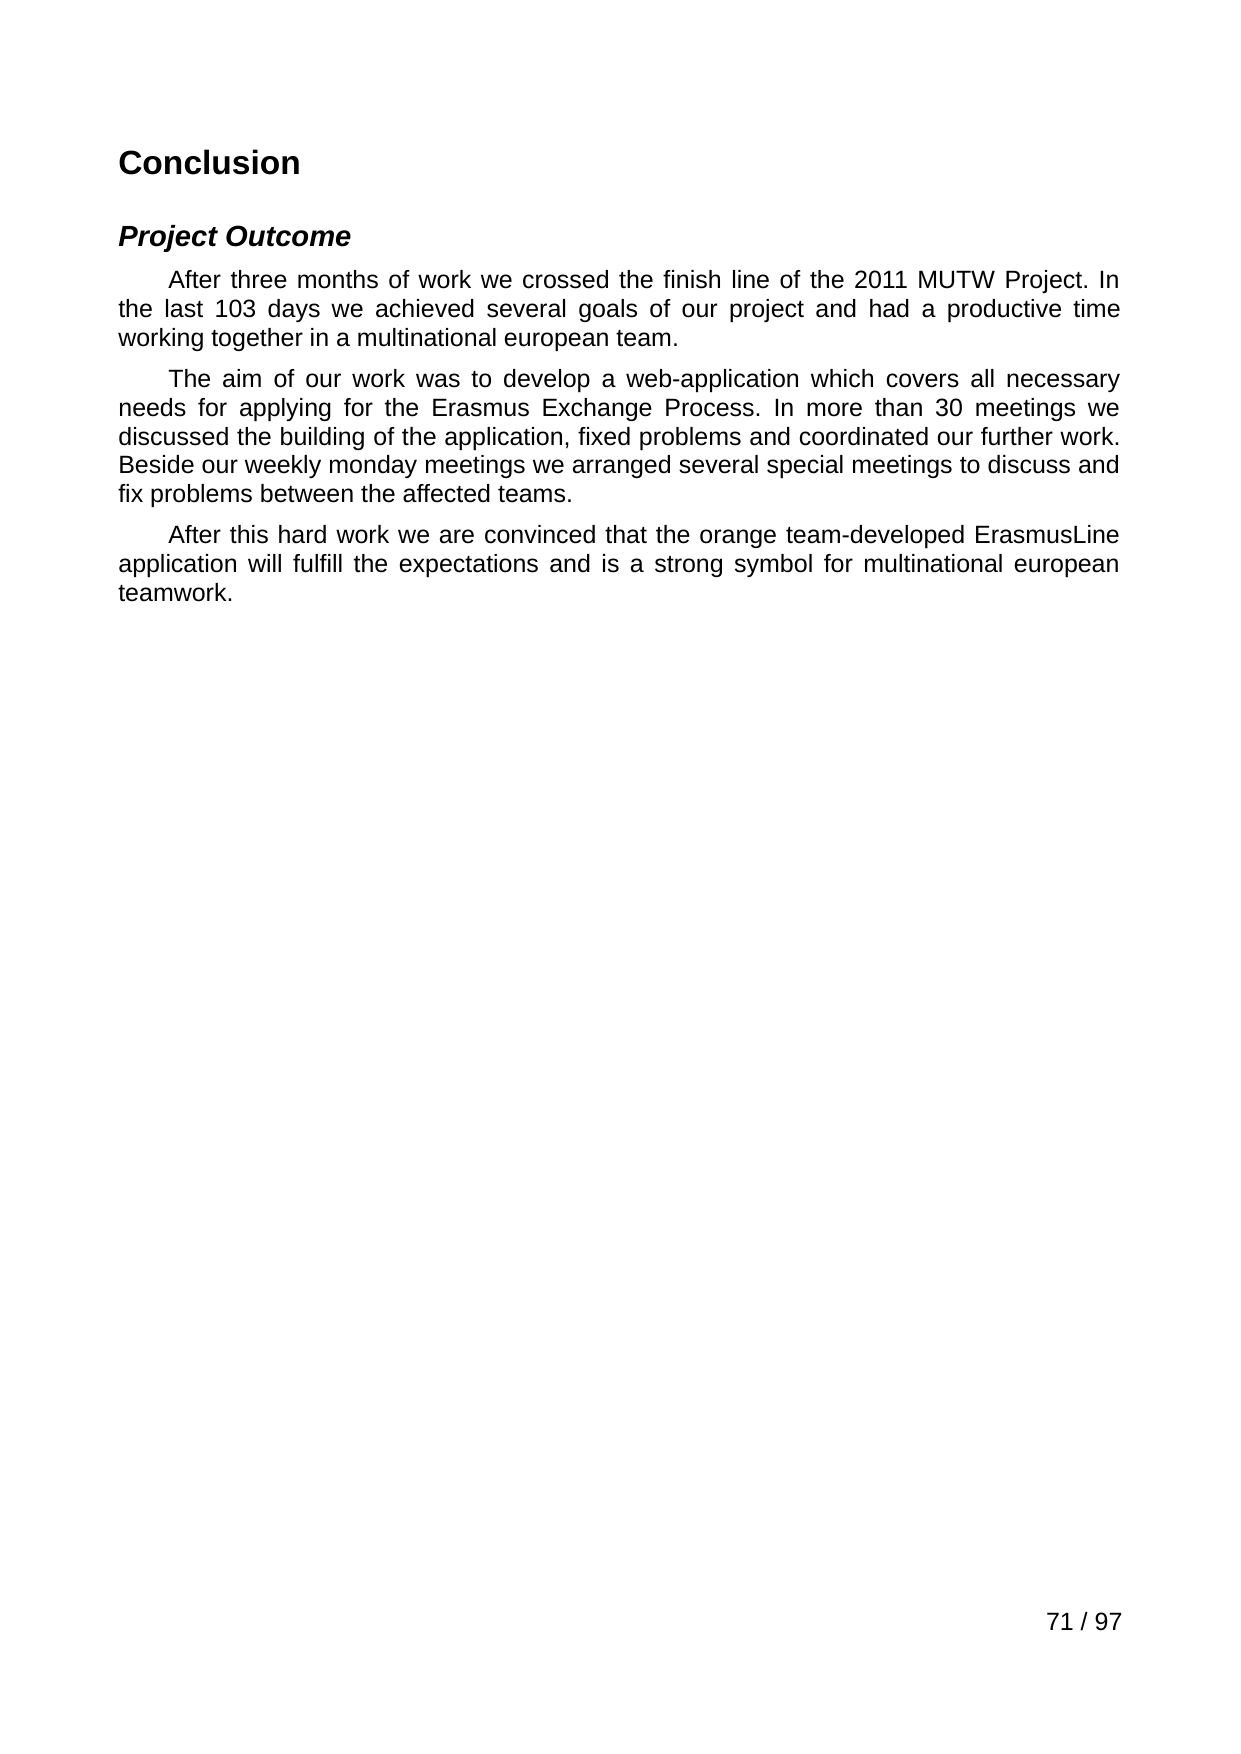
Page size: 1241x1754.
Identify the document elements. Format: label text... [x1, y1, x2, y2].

text After three months of work we crossed the finish line of the 2011 MUTW Project. In the last 103 days we achieved several goals of our project and had a productive time working together in a multinational european team. [118, 265, 1122, 352]
text The aim of our work was to develop a web-application which covers all necessary needs for applying for the Erasmus Exchange Process. In more than 30 meetings we discussed the building of the application, fixed problems and coordinated our further work. Beside our weekly monday meetings we arranged several special meetings to discuss and fix problems between the affected teams. [118, 364, 1122, 508]
subtitle Project Outcome [118, 219, 1122, 253]
subtitle Conclusion [118, 143, 1122, 182]
text After this hard work we are convinced that the orange team-developed ErasmusLine application will fulfill the expectations and is a strong symbol for multinational european teamwork. [118, 520, 1122, 607]
